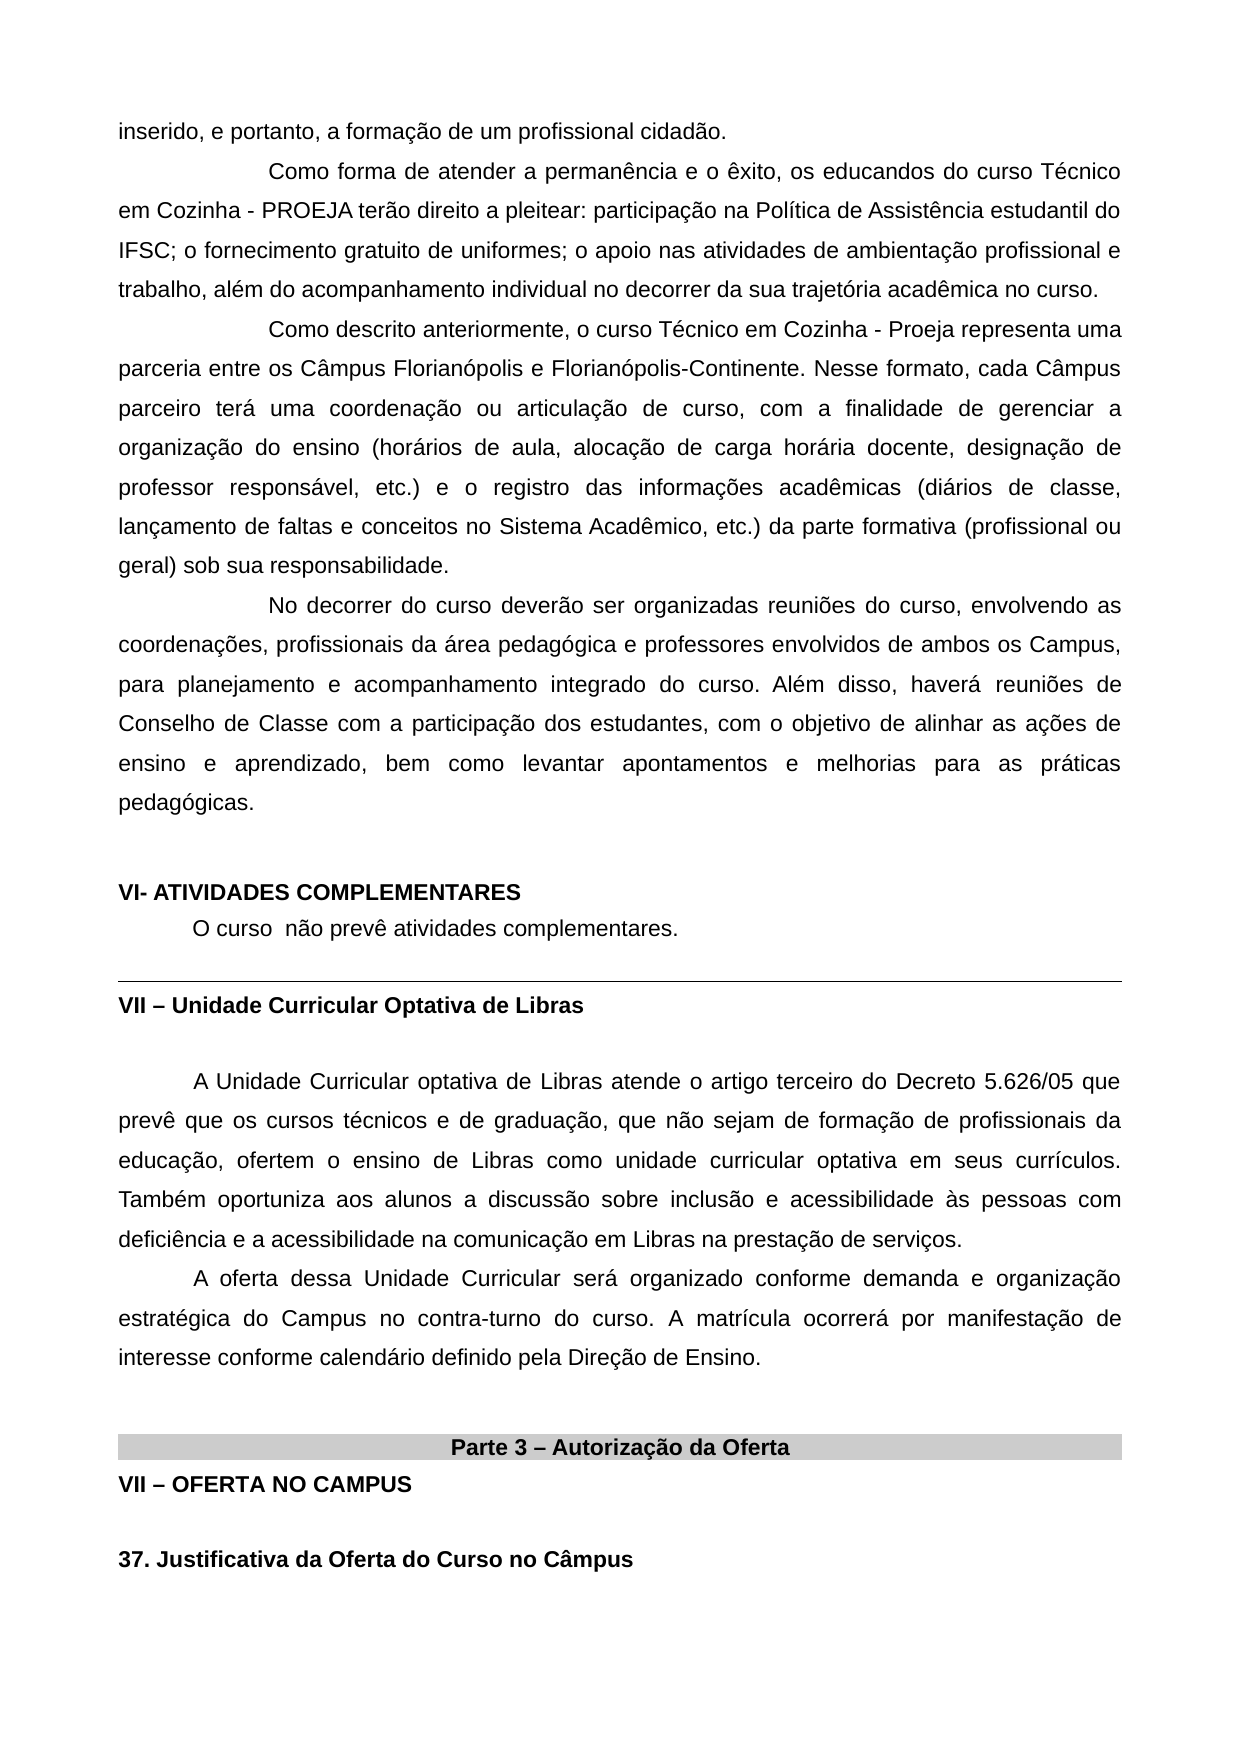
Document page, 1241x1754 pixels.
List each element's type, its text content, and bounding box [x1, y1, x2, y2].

text Como descrito anteriormente, o curso Técnico em Cozinha - Proeja representa uma parceria entre os Câmpus Florianópolis e Florianópolis-Continente. Nesse formato, cada Câmpus parceiro terá uma coordenação ou articulação de curso, com a finalidade de gerenciar a organização do ensino (horários de aula, alocação de carga horária docente, designação de professor responsável, etc.) e o registro das informações acadêmicas (diários de classe, lançamento de faltas e conceitos no Sistema Acadêmico, etc.) da parte formativa (profissional ou geral) sob sua responsabilidade. [118, 316, 1122, 579]
text A oferta dessa Unidade Curricular será organizado conforme demanda e organização estratégica do Campus no contra-turno do curso. A matrícula ocorrerá por manifestação de interesse conforme calendário definido pela Direção de Ensino. [118, 1265, 1122, 1371]
text Como forma de atender a permanência e o êxito, os educandos do curso Técnico em Cozinha - PROEJA terão direito a pleitear: participação na Política de Assistência estudantil do IFSC; o fornecimento gratuito de uniformes; o apoio nas atividades de ambientação profissional e trabalho, além do acompanhamento individual no decorrer da sua trajetória acadêmica no curso. [118, 158, 1122, 302]
text O curso não prevê atividades complementares. [118, 915, 1122, 942]
text VI- ATIVIDADES COMPLEMENTARES [118, 879, 1122, 905]
text Parte 3 – Autorização da Oferta [118, 1434, 1122, 1460]
text A Unidade Curricular optativa de Libras atende o artigo terceiro do Decreto 5.626/05 que prevê que os cursos técnicos e de graduação, que não sejam de formação de profissionais da educação, ofertem o ensino de Libras como unidade curricular optativa em seus currículos. Também oportuniza aos alunos a discussão sobre inclusão e acessibilidade às pessoas com deficiência e a acessibilidade na comunicação em Libras na prestação de serviços. [118, 1068, 1122, 1252]
text No decorrer do curso deverão ser organizadas reuniões do curso, envolvendo as coordenações, profissionais da área pedagógica e professores envolvidos de ambos os Campus, para planejamento e acompanhamento integrado do curso. Além disso, haverá reuniões de Conselho de Classe com a participação dos estudantes, com o objetivo de alinhar as ações de ensino e aprendizado, bem como levantar apontamentos e melhorias para as práticas pedagógicas. [118, 592, 1122, 816]
subtitle 37. Justificativa da Oferta do Curso no Câmpus [118, 1546, 1122, 1573]
text inserido, e portanto, a formação de um profissional cidadão. [118, 118, 1122, 144]
text VII – OFERTA NO CAMPUS [118, 1471, 1122, 1497]
text VII – Unidade Curricular Optativa de Libras [118, 992, 1122, 1018]
